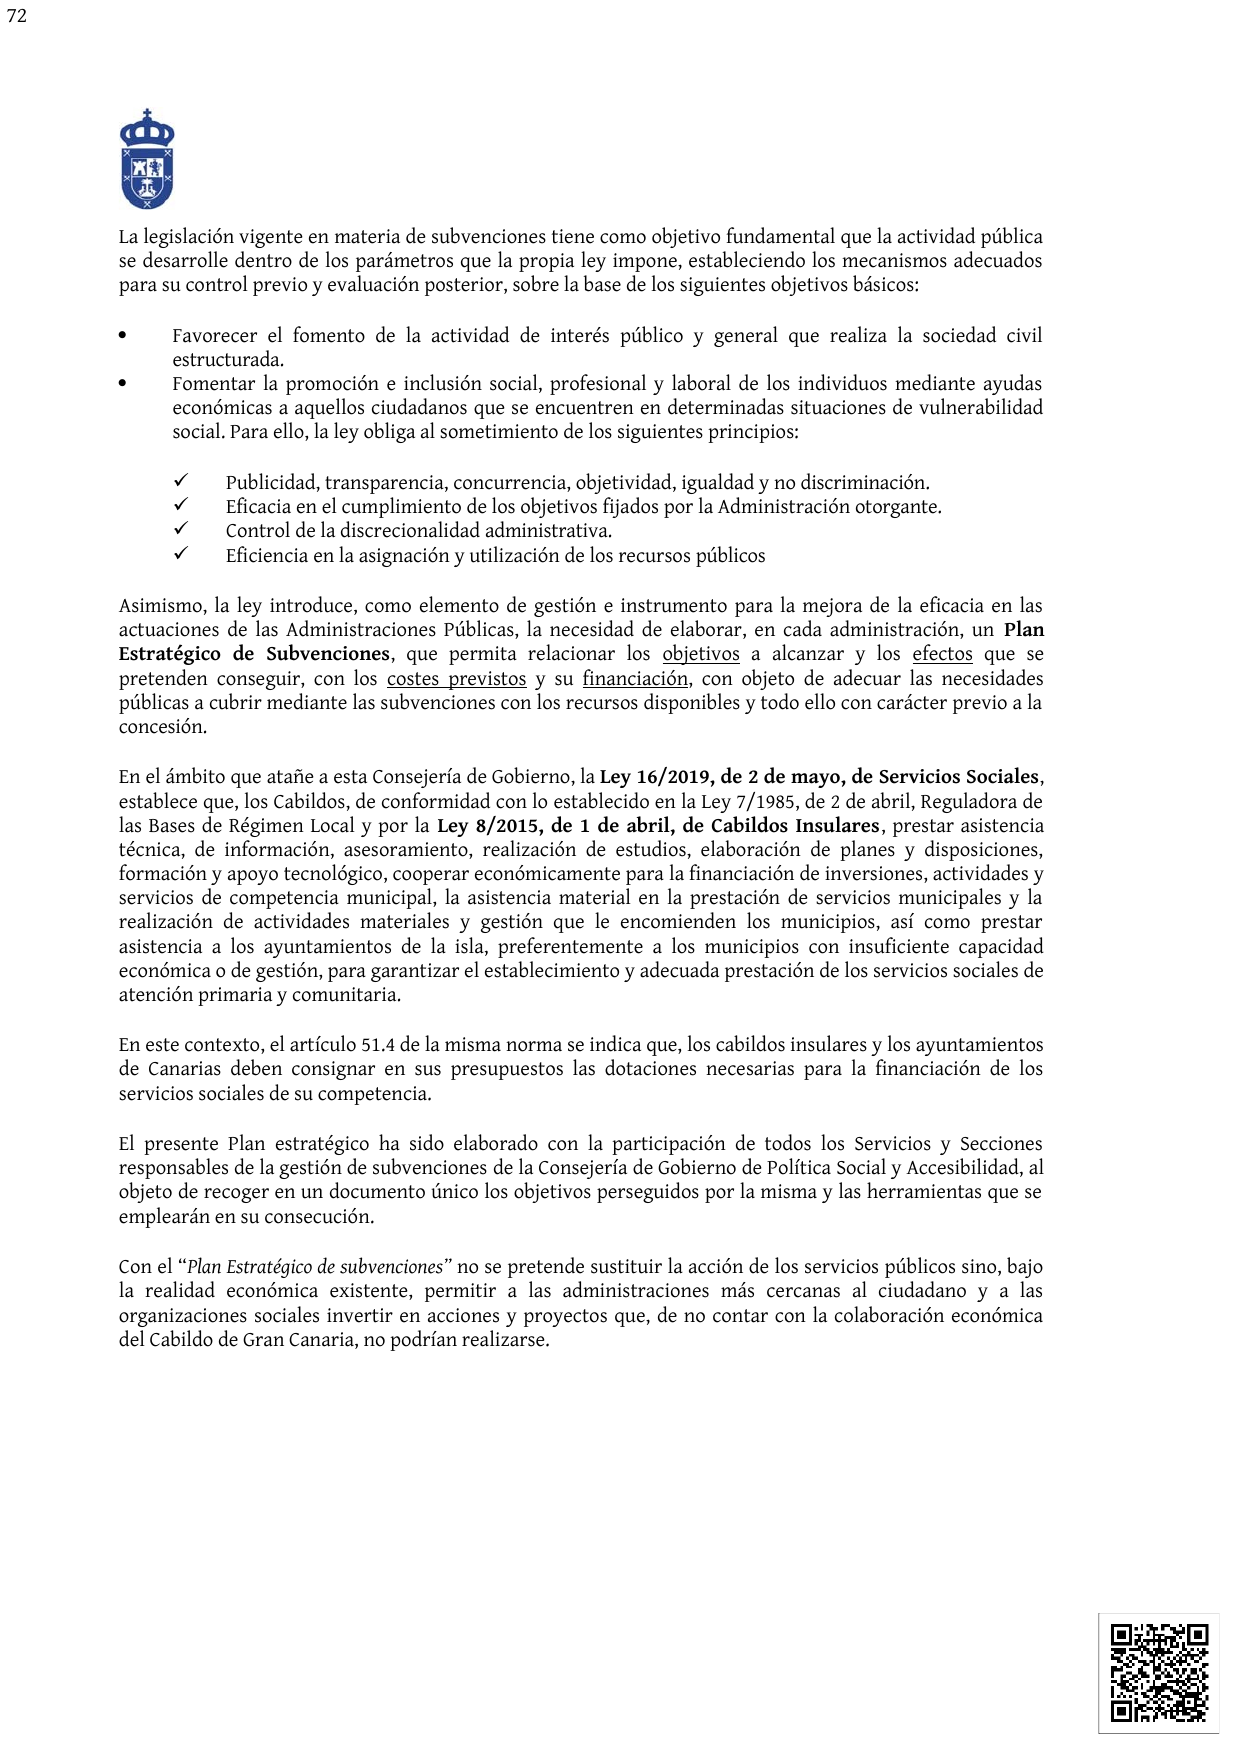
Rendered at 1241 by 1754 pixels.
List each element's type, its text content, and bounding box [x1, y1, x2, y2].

list Fomentar la promoción e inclusión social, profesional y laboral de los individuos mediante ayudas económicas a aquellos ciudadanos que se encuentren en determinadas situaciones de vulnerabilidad social. Para ello, la ley obliga al sometimiento de los siguientes principios: [118, 372, 1044, 445]
picture [1098, 1613, 1220, 1734]
picture [118, 107, 176, 210]
list Eficiencia en la asignación y utilización de los recursos públicos [172, 544, 1109, 568]
list Favorecer el fomento de la actividad de interés público y general que realiza la sociedad civil estructurada. [118, 324, 1044, 372]
list Eficacia en el cumplimiento de los objetivos fijados por la Administración otorgante. [172, 495, 1109, 519]
text Con el “Plan Estratégico de subvenciones” no se pretende sustituir la acción de los servicios públicos sino, bajo la realidad económica existente, permitir a las administraciones más cercanas al ciudadano y a las organizaciones sociales invertir en acciones y proyectos que, de no contar con la colaboración económica del Cabildo de Gran Canaria, no podrían realizarse. [119, 1255, 1044, 1352]
list Control de la discrecionalidad administrativa. [172, 519, 1109, 544]
text El presente Plan estratégico ha sido elaborado con la participación de todos los Servicios y Secciones responsables de la gestión de subvenciones de la Consejería de Gobierno de Política Social y Accesibilidad, al objeto de recoger en un documento único los objetivos perseguidos por la misma y las herramientas que se emplearán en su consecución. [119, 1132, 1044, 1229]
text La legislación vigente en materia de subvenciones tiene como objetivo fundamental que la actividad pública se desarrolle dentro de los parámetros que la propia ley impone, estableciendo los mecanismos adecuados para su control previo y evaluación posterior, sobre la base de los siguientes objetivos básicos: [119, 225, 1044, 298]
text En el ámbito que atañe a esta Consejería de Gobierno, la Ley 16/2019, de 2 de mayo, de Servicios Sociales, establece que, los Cabildos, de conformidad con lo establecido en la Ley 7/1985, de 2 de abril, Reguladora de las Bases de Régimen Local y por la Ley 8/2015, de 1 de abril, de Cabildos Insulares, prestar asistencia técnica, de información, asesoramiento, realización de estudios, elaboración de planes y disposiciones, formación y apoyo tecnológico, cooperar económicamente para la financiación de inversiones, actividades y servicios de competencia municipal, la asistencia material en la prestación de servicios municipales y la realización de actividades materiales y gestión que le encomienden los municipios, así como prestar asistencia a los ayuntamientos de la isla, preferentemente a los municipios con insuficiente capacidad económica o de gestión, para garantizar el establecimiento y adecuada prestación de los servicios sociales de atención primaria y comunitaria. [119, 766, 1044, 1007]
text En este contexto, el artículo 51.4 de la misma norma se indica que, los cabildos insulares y los ayuntamientos de Canarias deben consignar en sus presupuestos las dotaciones necesarias para la financiación de los servicios sociales de su competencia. [119, 1033, 1044, 1106]
list Publicidad, transparencia, concurrencia, objetividad, igualdad y no discriminación. [172, 471, 1109, 495]
text Asimismo, la ley introduce, como elemento de gestión e instrumento para la mejora de la eficacia en las actuaciones de las Administraciones Públicas, la necesidad de elaborar, en cada administración, un Plan Estratégico de Subvenciones, que permita relacionar los objetivos a alcanzar y los efectos que se pretenden conseguir, con los costes previstos y su financiación, con objeto de adecuar las necesidades públicas a cubrir mediante las subvenciones con los recursos disponibles y todo ello con carácter previo a la concesión. [119, 594, 1044, 739]
